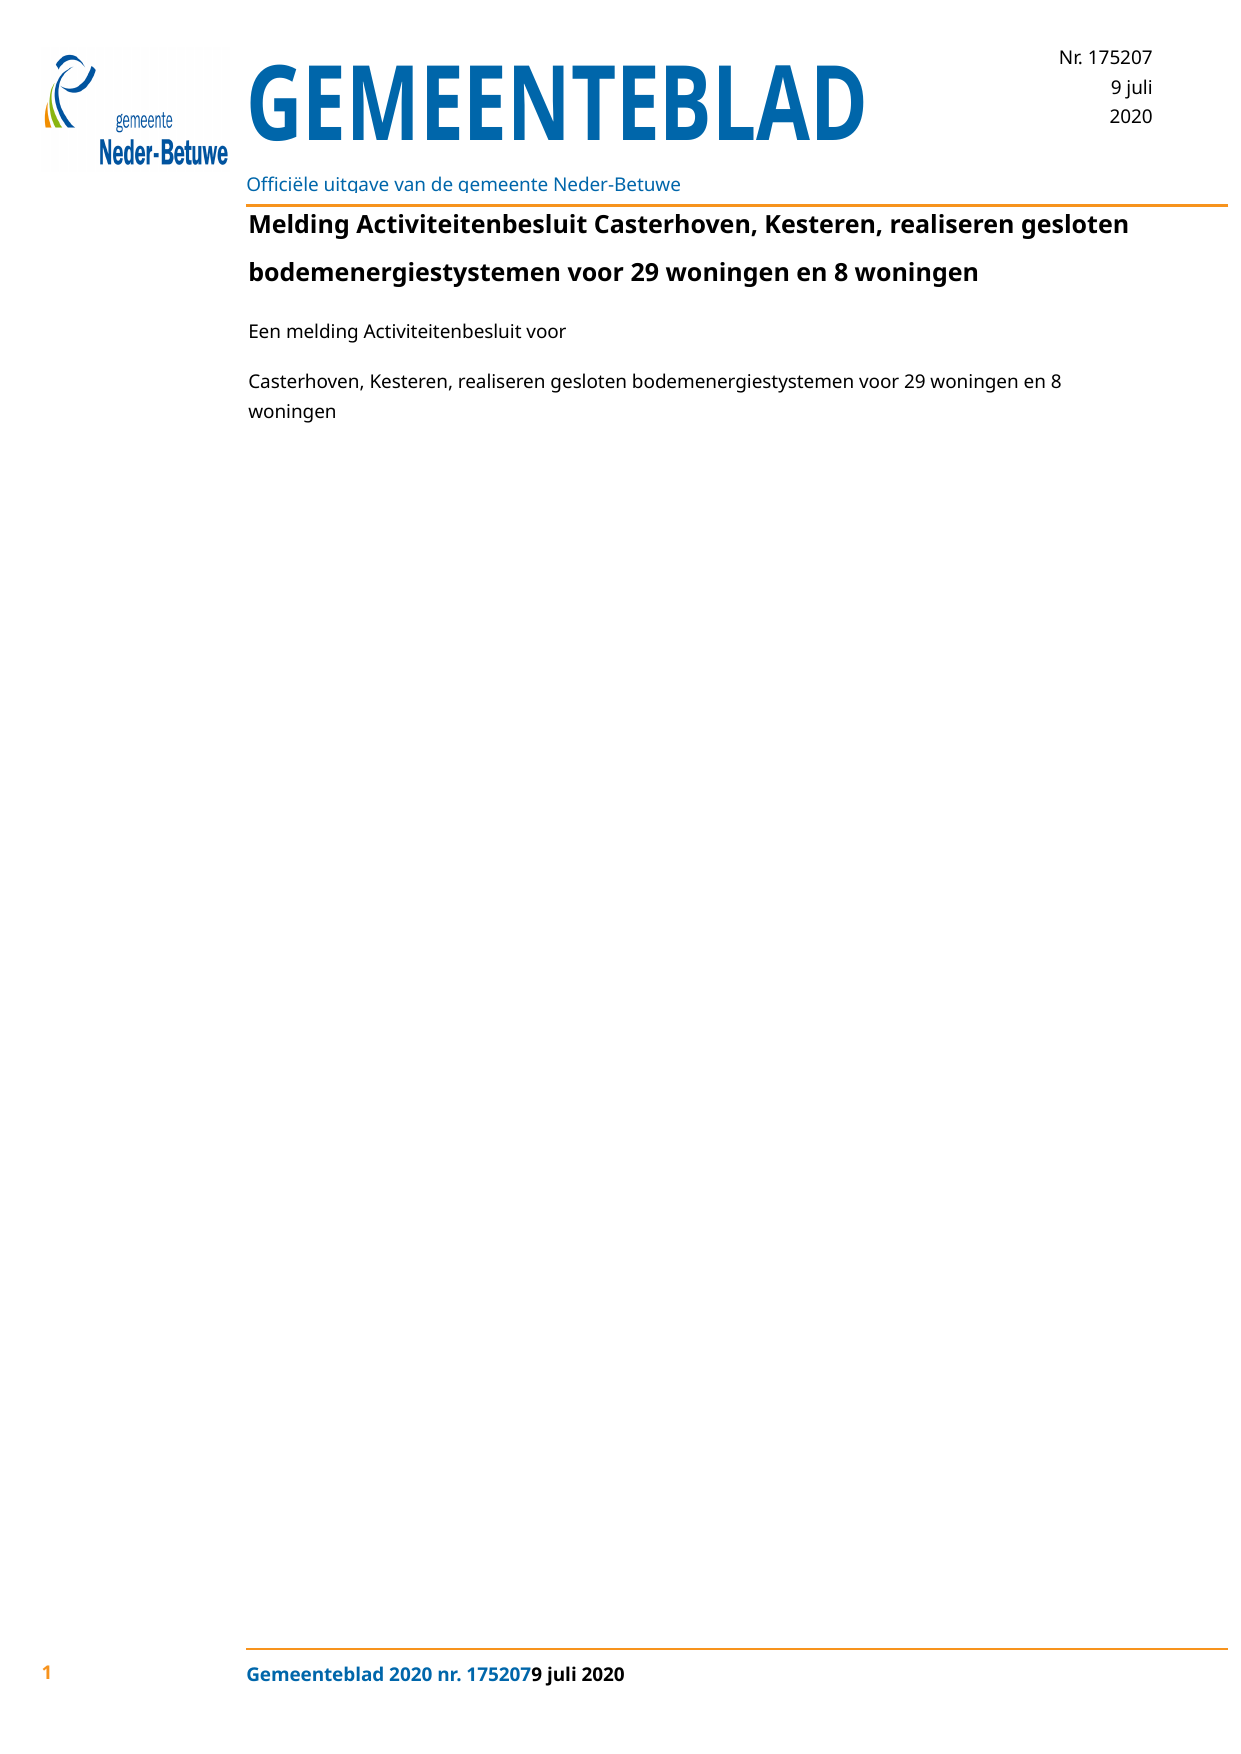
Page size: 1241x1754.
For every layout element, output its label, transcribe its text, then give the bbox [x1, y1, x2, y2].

picture [41, 47, 231, 172]
text Een melding Activiteitenbesluit voor [248, 318, 1152, 344]
text Casterhoven, Kesteren, realiseren gesloten bodemenergiestystemen voor 29 woningen en 8 woningen [248, 368, 1152, 424]
text Melding Activiteitenbesluit Casterhoven, Kesteren, realiseren gesloten bodemenergiestystemen voor 29 woningen en 8 woningen [248, 207, 1152, 288]
